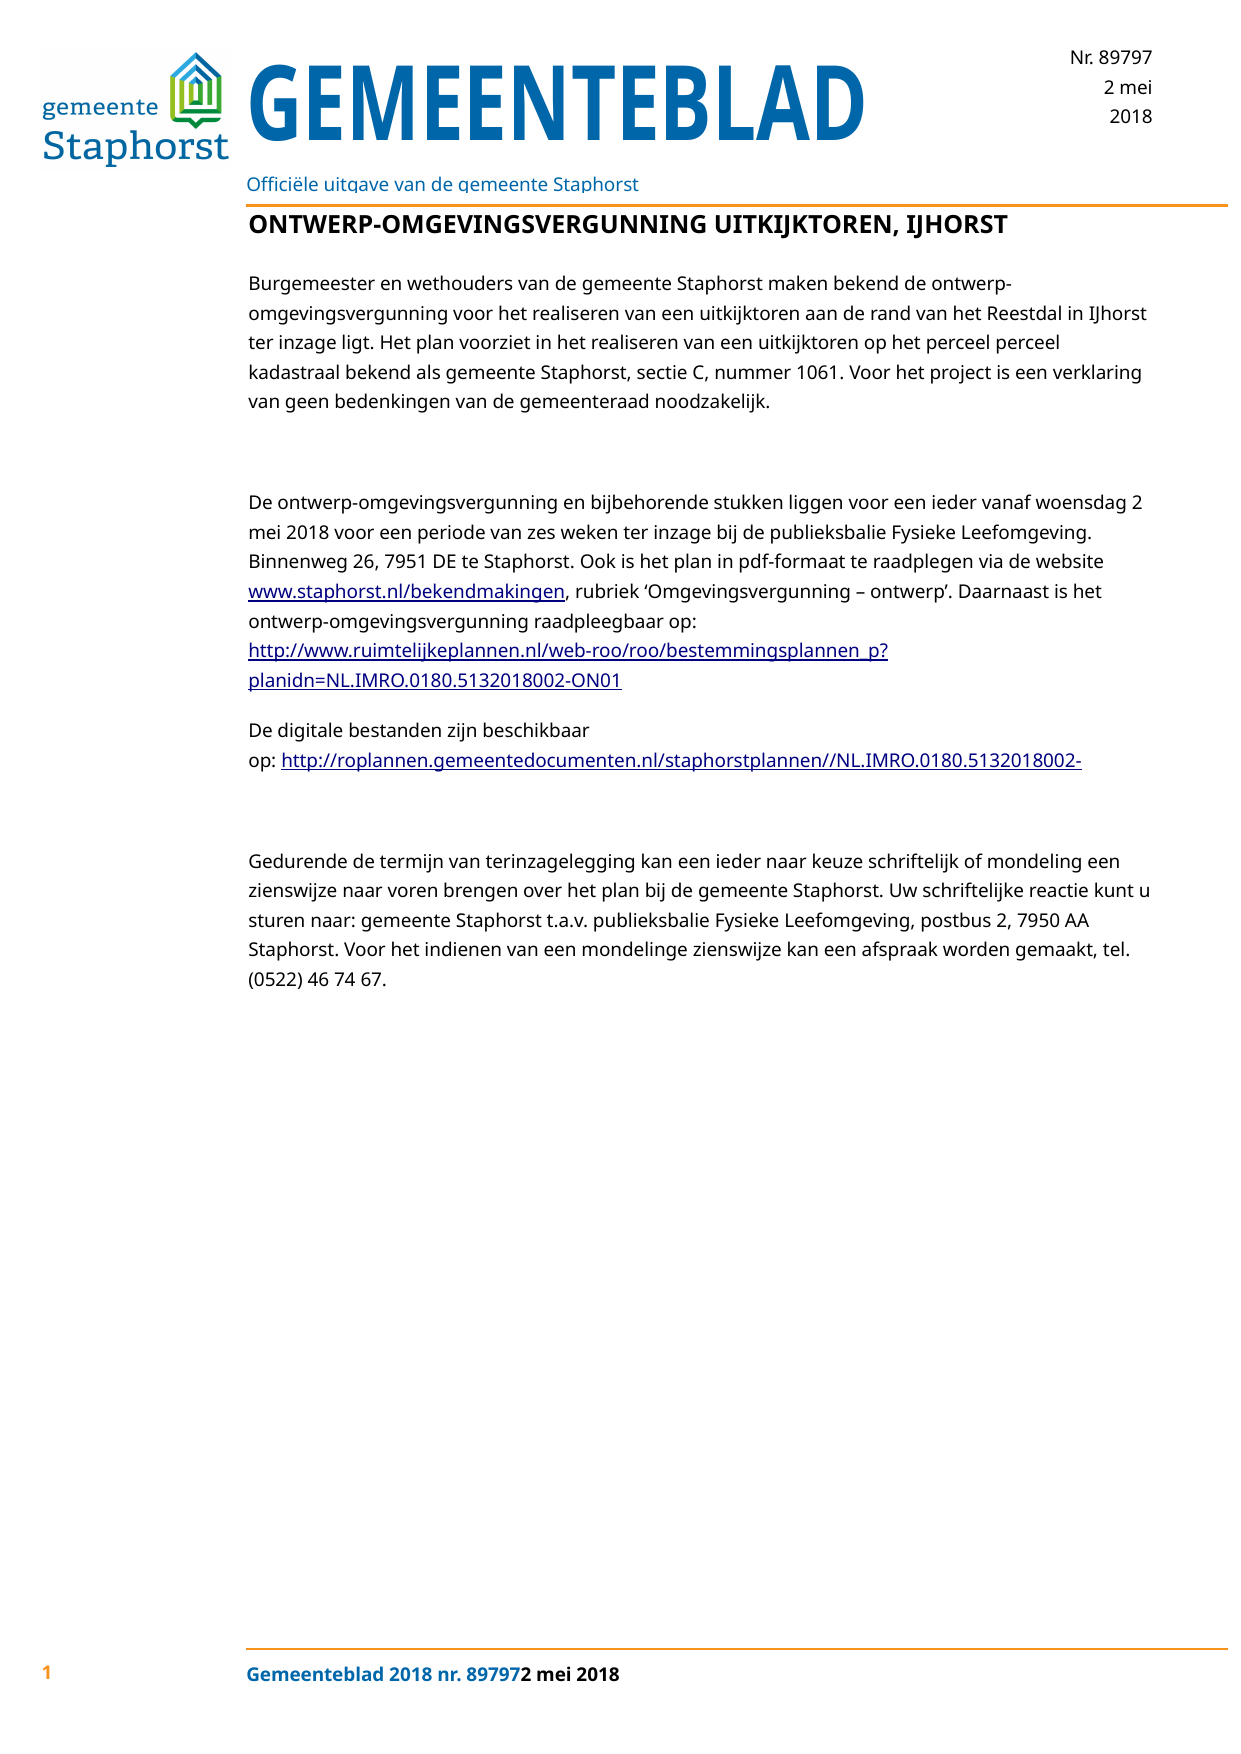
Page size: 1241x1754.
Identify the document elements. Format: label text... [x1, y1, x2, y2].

picture [41, 47, 231, 172]
text De ontwerp-omgevingsvergunning en bijbehorende stukken liggen voor een ieder vanaf woensdag 2 mei 2018 voor een periode van zes weken ter inzage bij de publieksbalie Fysieke Leefomgeving. Binnenweg 26, 7951 DE te Staphorst. Ook is het plan in pdf-formaat te raadplegen via de website www.staphorst.nl/bekendmakingen, rubriek ‘Omgevingsvergunning – ontwerp’. Daarnaast is het ontwerp-omgevingsvergunning raadpleegbaar op: http://www.ruimtelijkeplannen.nl/web-roo/roo/bestemmingsplannen_p?planidn=NL.IMRO.0180.5132018002-ON01 [248, 489, 1152, 693]
text De digitale bestanden zijn beschikbaar op: http://roplannen.gemeentedocumenten.nl/staphorstplannen//NL.IMRO.0180.5132018002- [248, 717, 1152, 773]
text ONTWERP-OMGEVINGSVERGUNNING UITKIJKTOREN, IJHORST [248, 207, 1152, 241]
text Burgemeester en wethouders van de gemeente Staphorst maken bekend de ontwerp-omgevingsvergunning voor het realiseren van een uitkijktoren aan de rand van het Reestdal in IJhorst ter inzage ligt. Het plan voorziet in het realiseren van een uitkijktoren op het perceel perceel kadastraal bekend als gemeente Staphorst, sectie C, nummer 1061. Voor het project is een verklaring van geen bedenkingen van de gemeenteraad noodzakelijk. [248, 270, 1152, 414]
text Gedurende de termijn van terinzagelegging kan een ieder naar keuze schriftelijk of mondeling een zienswijze naar voren brengen over het plan bij de gemeente Staphorst. Uw schriftelijke reactie kunt u sturen naar: gemeente Staphorst t.a.v. publieksbalie Fysieke Leefomgeving, postbus 2, 7950 AA Staphorst. Voor het indienen van een mondelinge zienswijze kan een afspraak worden gemaakt, tel. (0522) 46 74 67. [248, 848, 1152, 992]
